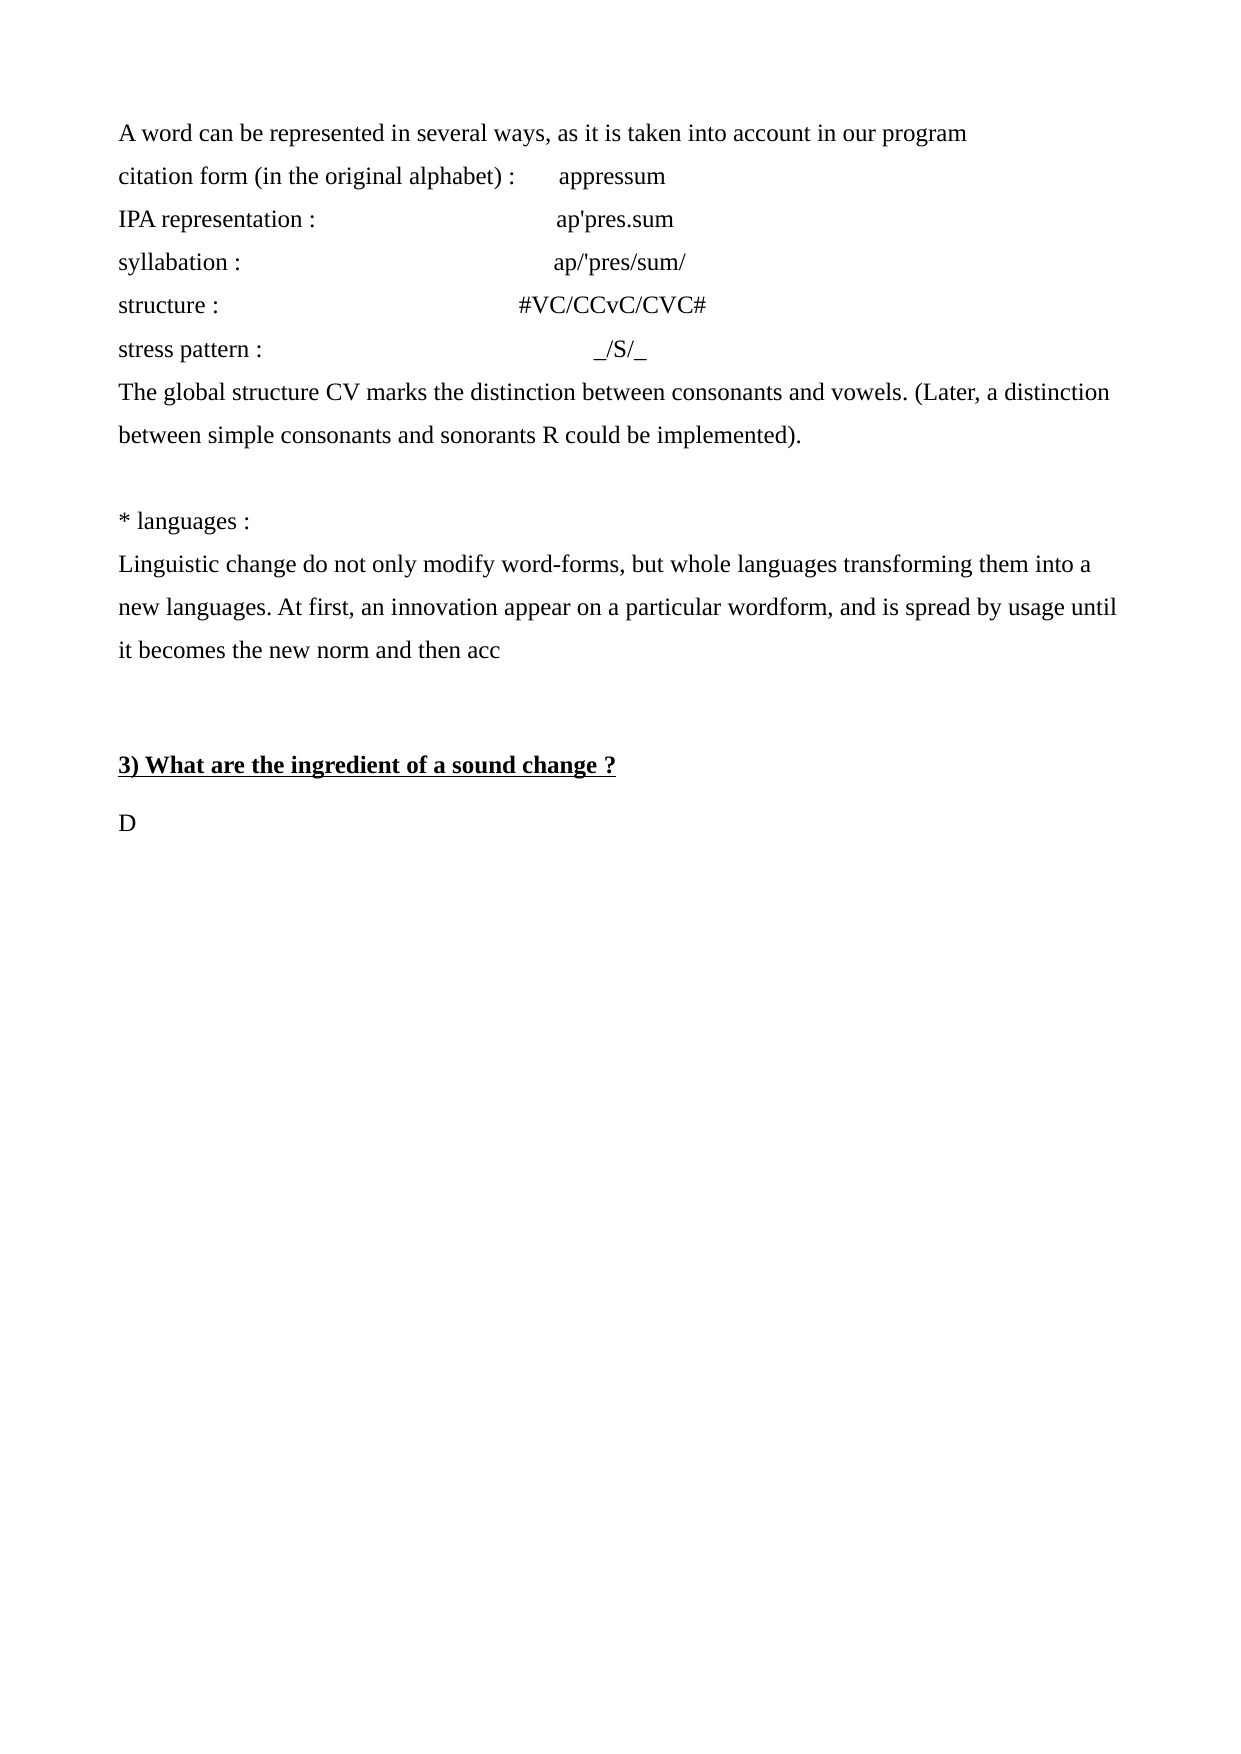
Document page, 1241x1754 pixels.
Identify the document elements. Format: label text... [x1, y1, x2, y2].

text IPA representation : ap'pres.sum [118, 204, 1122, 233]
text The global structure CV marks the distinction between consonants and vowels. (Later, a distinction between simple consonants and sonorants R could be implemented). [118, 377, 1122, 449]
text * languages : [118, 506, 1122, 535]
text Linguistic change do not only modify word-forms, but whole languages transforming them into a new languages. At first, an innovation appear on a particular wordform, and is spread by usage until it becomes the new norm and then acc [118, 549, 1122, 664]
text syllabation : ap/'pres/sum/ [118, 247, 1122, 276]
text A word can be represented in several ways, as it is taken into account in our program [118, 118, 1122, 147]
text citation form (in the original alphabet) : appressum [118, 161, 1122, 190]
text D [118, 808, 1122, 837]
text stress pattern : _/S/_ [118, 334, 1122, 362]
text structure : #VC/CCvC/CVC# [118, 291, 1122, 319]
text 3) What are the ingredient of a sound change ? [118, 751, 1122, 779]
